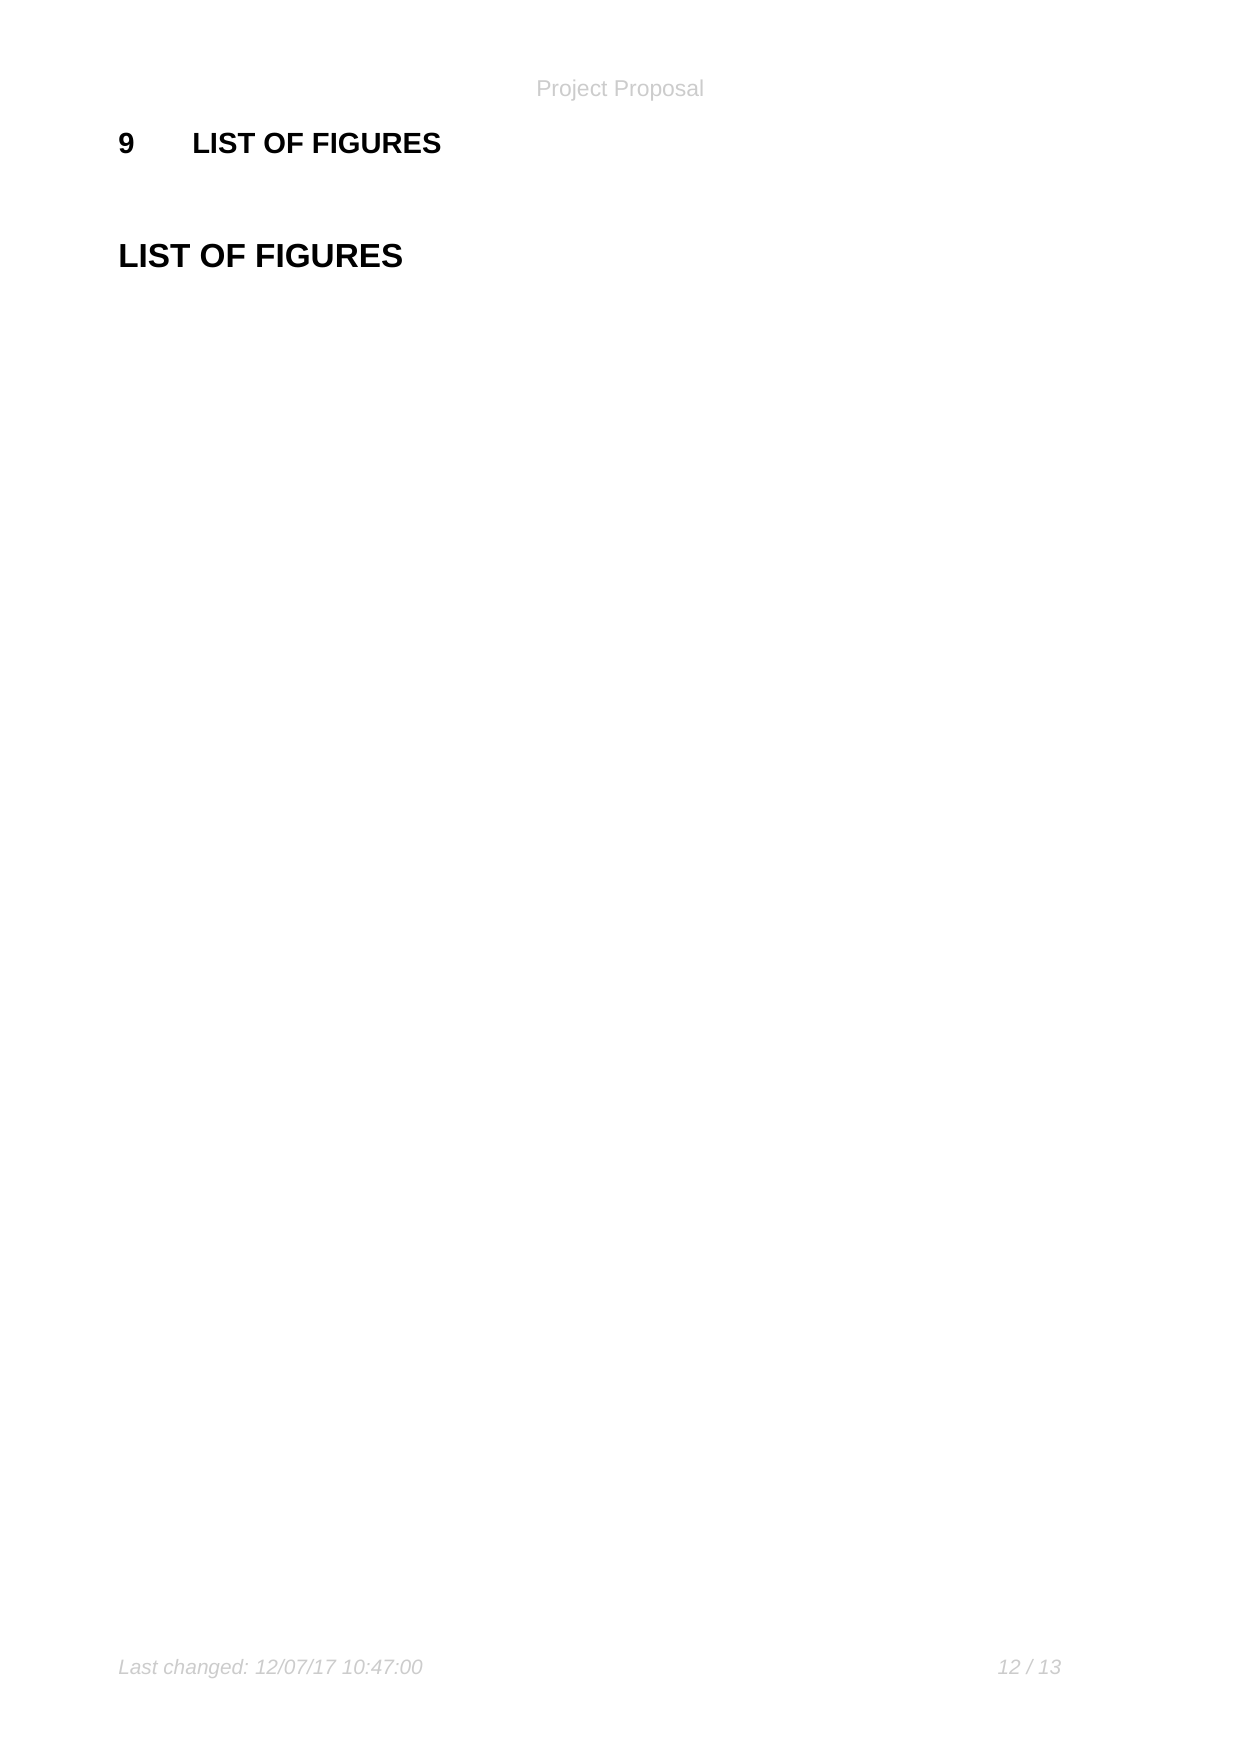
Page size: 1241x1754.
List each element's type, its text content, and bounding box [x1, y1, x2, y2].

subtitle List of Figures [118, 126, 1122, 160]
subtitle List of Figures [118, 236, 1122, 275]
